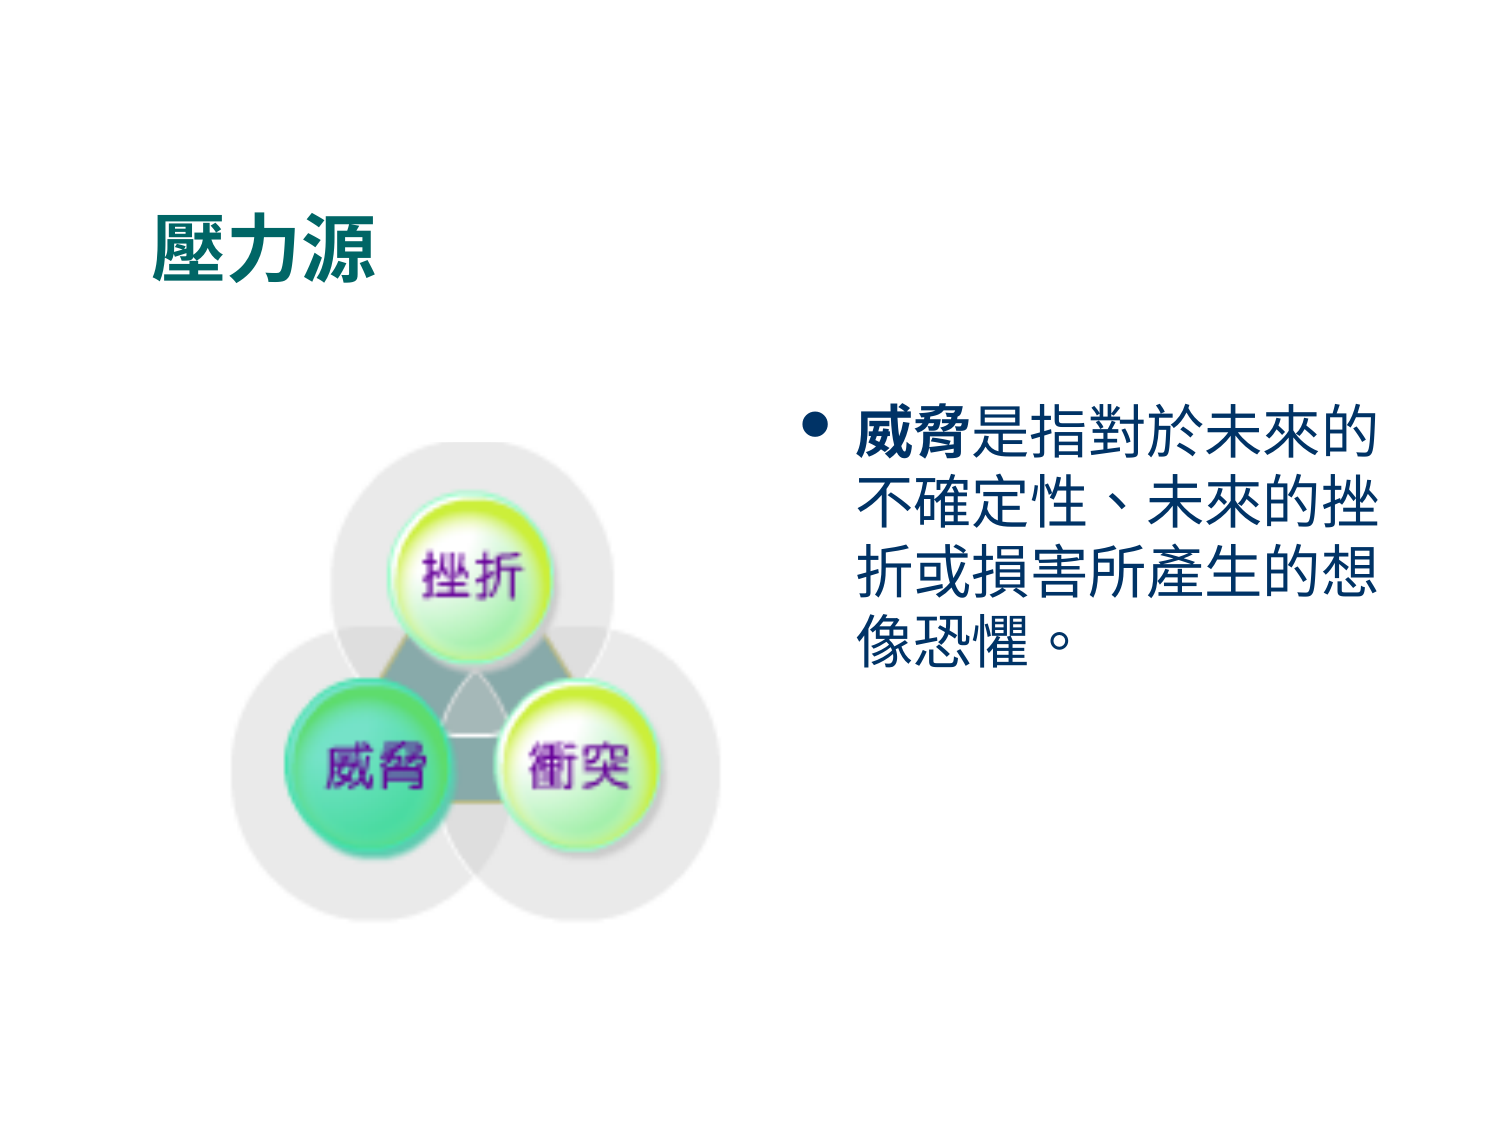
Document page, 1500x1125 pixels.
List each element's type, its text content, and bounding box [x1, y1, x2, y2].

title 壓力源 [136, 121, 1414, 301]
list 威脅是指對於未來的不確定性、未來的挫折或損害所產生的想像恐懼。 [784, 387, 1400, 1014]
picture [177, 442, 754, 938]
